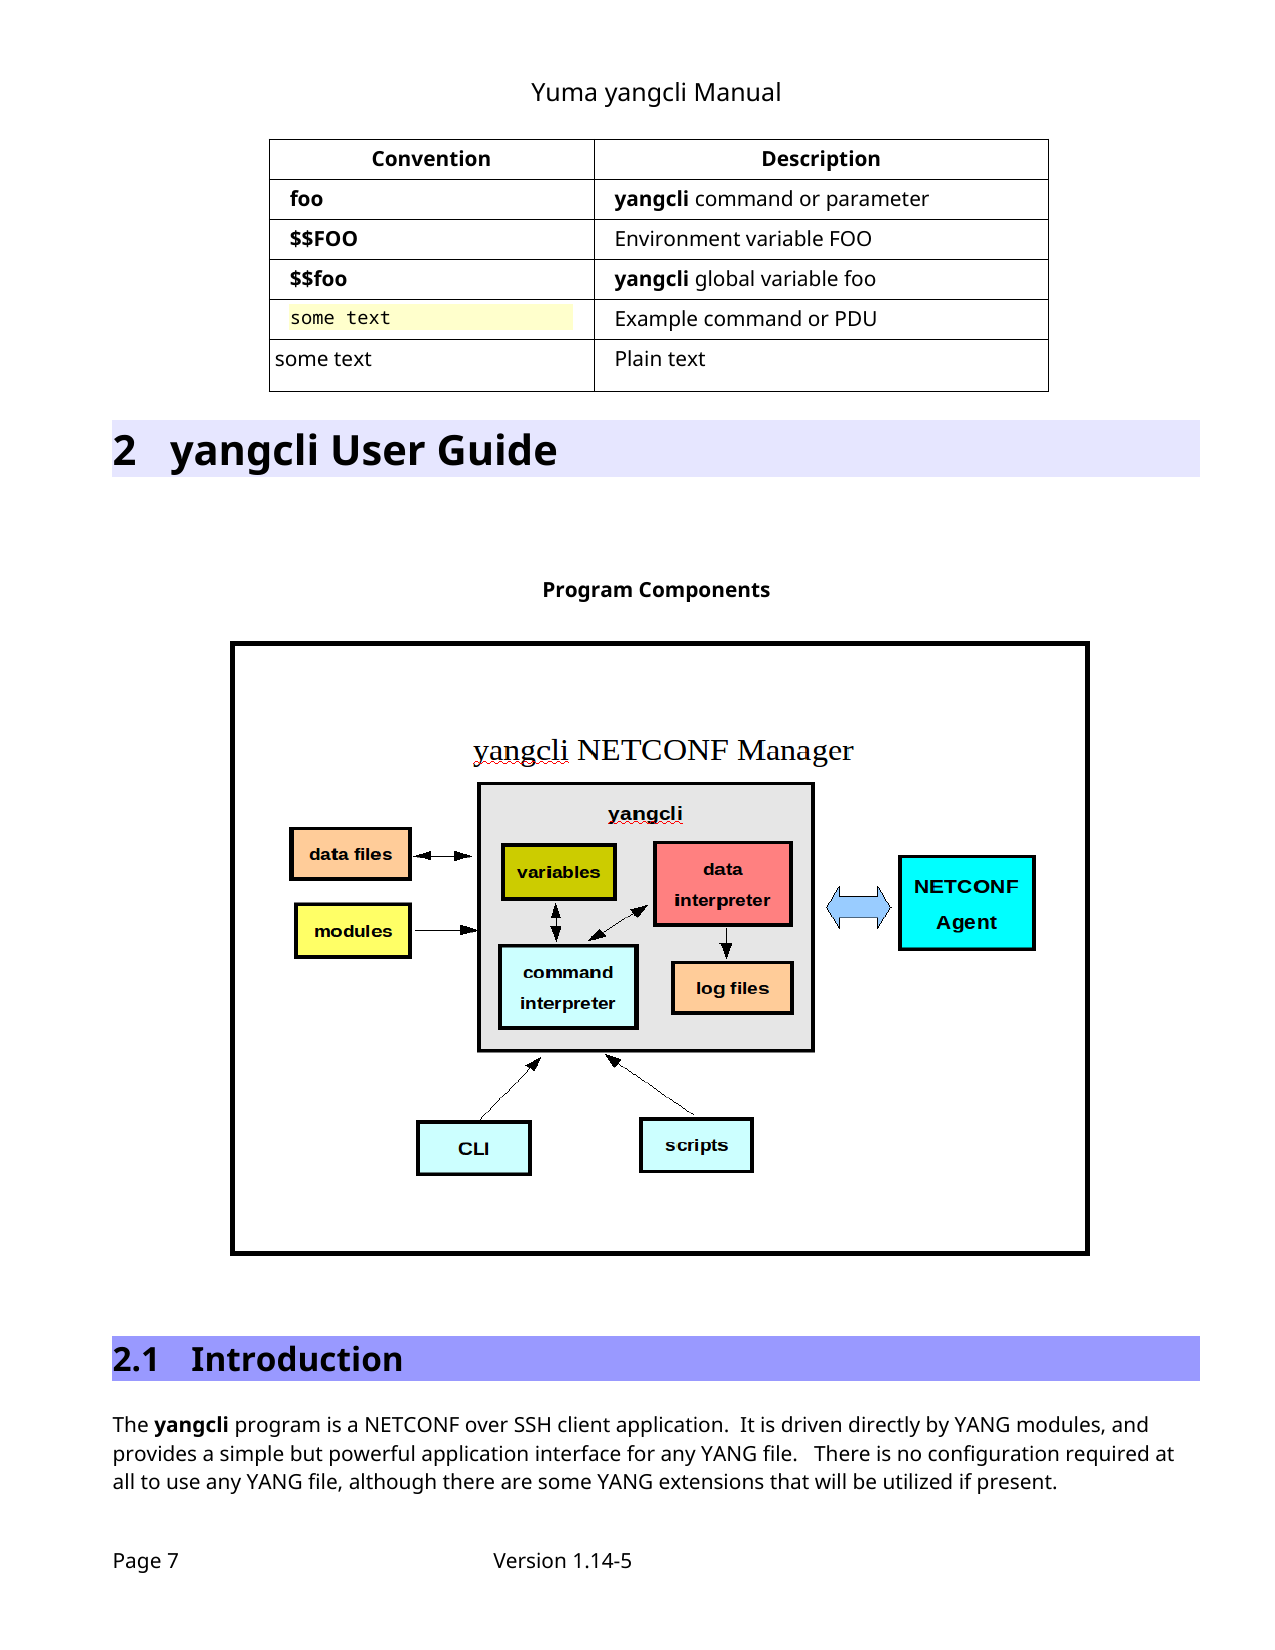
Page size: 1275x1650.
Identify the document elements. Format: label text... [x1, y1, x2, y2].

table_cell some text [270, 340, 594, 391]
table_cell Example command or PDU [595, 300, 1048, 338]
table_cell yangcli global variable foo [595, 260, 1048, 298]
table_header Description [595, 140, 1048, 178]
table_cell Environment variable FOO [595, 220, 1048, 258]
subtitle Introduction [112, 1336, 1200, 1381]
table_cell $$foo [270, 260, 594, 298]
picture [165, 604, 1148, 1278]
subtitle Program Components [127, 576, 1185, 604]
text The yangcli program is a NETCONF over SSH client application. It is driven directly by YANG modules, and provides a simple but powerful application interface for any YANG file. There is no configuration required at all to use any YANG file, although there are some YANG extensions that will be utilized if present. [112, 1410, 1200, 1496]
table_cell foo [270, 180, 594, 218]
subtitle yangcli User Guide [112, 420, 1200, 477]
table_header Convention [270, 140, 594, 178]
table_cell Plain text [595, 340, 1048, 391]
table_cell some text [270, 300, 594, 338]
table_cell $$FOO [270, 220, 594, 258]
table_cell yangcli command or parameter [595, 180, 1048, 218]
